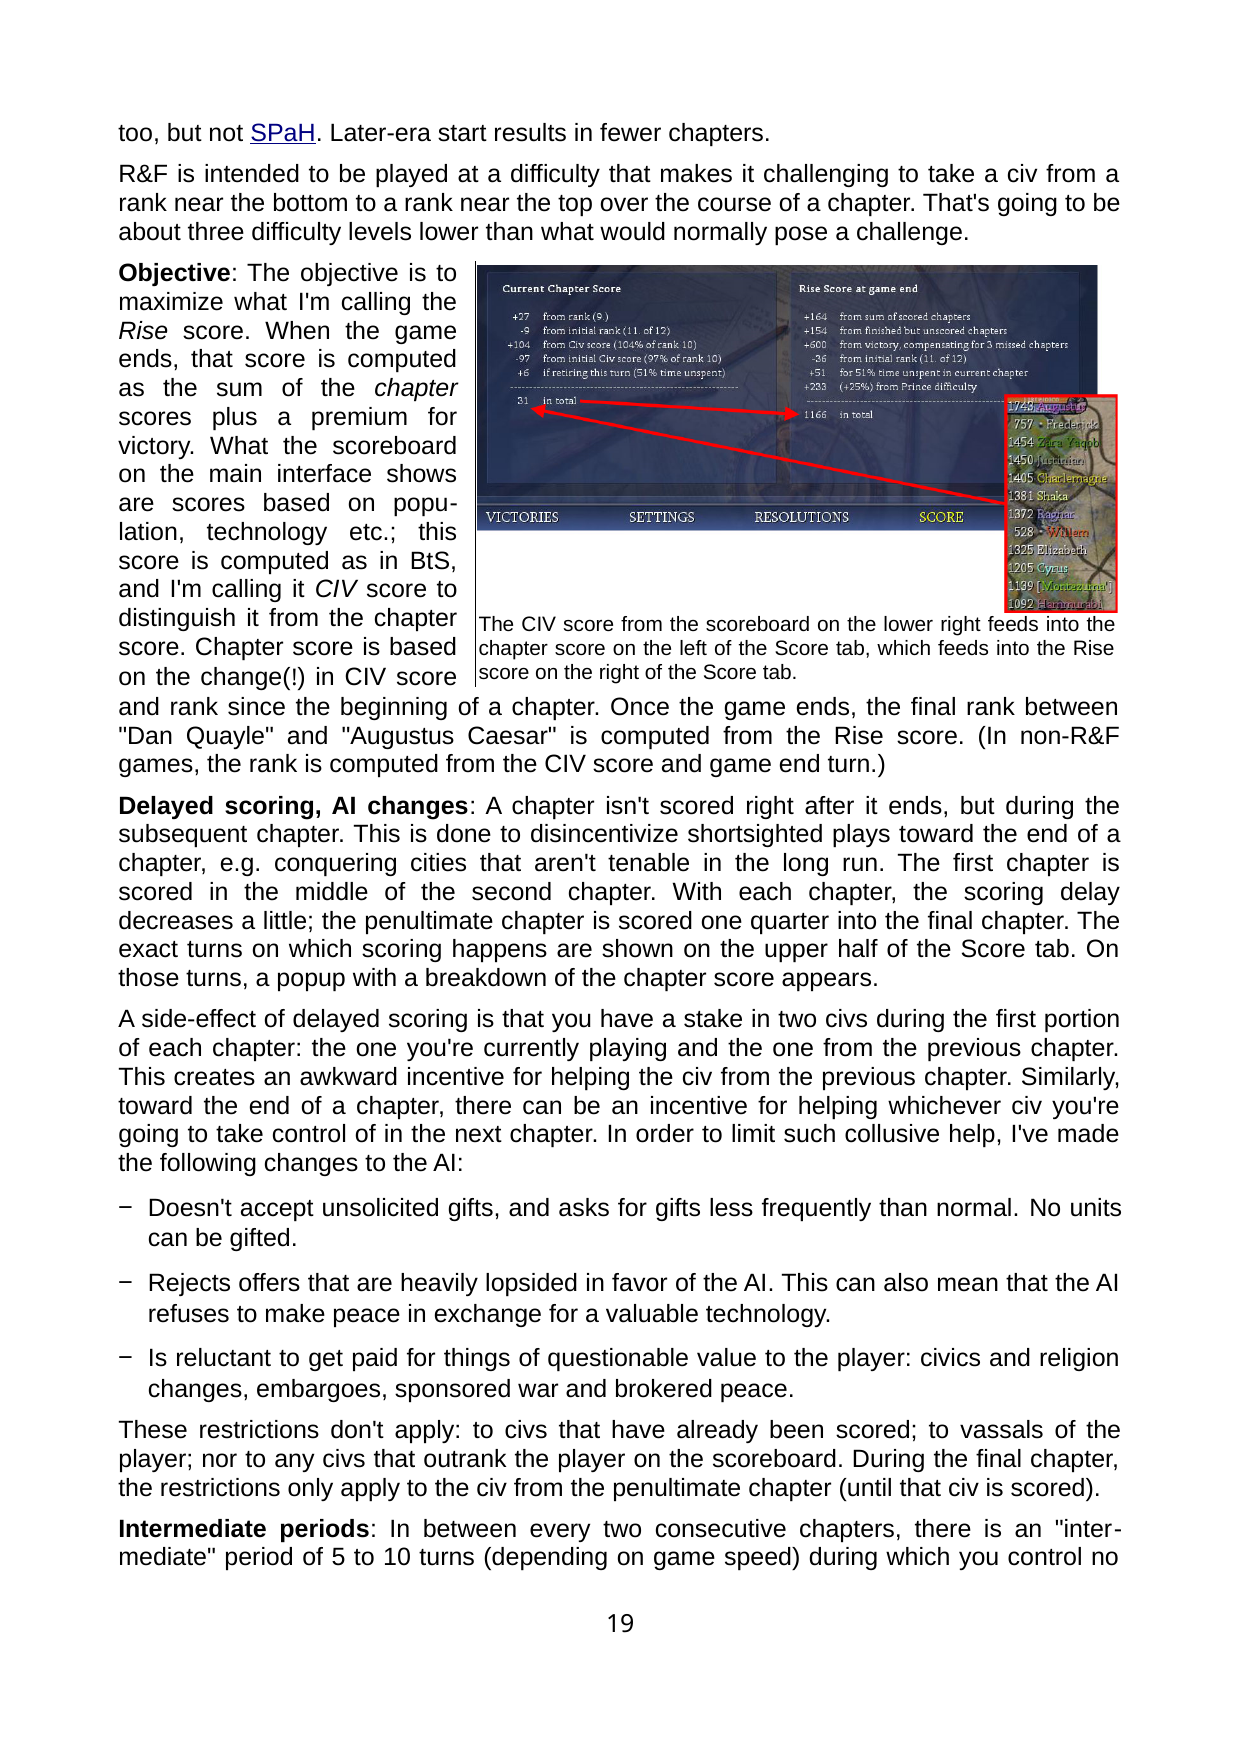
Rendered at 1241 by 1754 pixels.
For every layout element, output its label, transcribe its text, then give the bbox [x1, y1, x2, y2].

text R&F is intended to be played at a difficulty that makes it challenging to take a civ from a rank near the bottom to a rank near the top over the course of a chapter. That's going to be about three difficulty levels lower than what would normally pose a challenge. [118, 159, 1122, 246]
list Is reluctant to get paid for things of questionable value to the player: civics and religion changes, embargoes, sponsored war and brokered peace. [118, 1340, 1122, 1403]
text Objective: The objective is to maximize what I'm calling the Rise score. When the game ends, that score is computed as the sum of the chapter scores plus a premium for victory. What the scoreboard on the main interface shows are scores based on popu­lation, technology etc.; this score is computed as in BtS, and I'm calling it CIV score to distinguish it from the chapter score. Chapter score is based on the change(!) in CIV score and rank since the beginning of a chapter. Once the game ends, the final rank between "Dan Quayle" and "Augustus Caesar" is computed from the Rise score. (In non-R&F games, the rank is computed from the CIV score and game end turn.) [118, 258, 1122, 778]
text These restrictions don't apply: to civs that have already been scored; to vassals of the player; nor to any civs that outrank the player on the scoreboard. During the final chapter, the restrictions only apply to the civ from the penultimate chapter (until that civ is scored). [118, 1415, 1122, 1501]
text A side-effect of delayed scoring is that you have a stake in two civs during the first portion of each chapter: the one you're currently playing and the one from the previous chapter. This creates an awkward incentive for helping the civ from the previous chapter. Similarly, toward the end of a chapter, there can be an incentive for helping whichever civ you're going to take control of in the next chapter. In order to limit such collusive help, I've made the following changes to the AI: [118, 1004, 1122, 1177]
picture [476, 264, 1118, 613]
list Rejects offers that are heavily lopsided in favor of the AI. This can also mean that the AI refuses to make peace in exchange for a valuable technology. [118, 1264, 1122, 1327]
list Doesn't accept unsolicited gifts, and asks for gifts less frequently than normal. No units can be gifted. [118, 1189, 1122, 1252]
text Delayed scoring, AI changes: A chapter isn't scored right after it ends, but during the subsequent chapter. This is done to disincentivize shortsighted plays toward the end of a chapter, e.g. conquering cities that aren't tenable in the long run. The first chapter is scored in the middle of the second chapter. With each chapter, the scoring delay decreases a little; the penultimate chapter is scored one quarter into the final chapter. The exact turns on which scoring happens are shown on the upper half of the Score tab. On those turns, a popup with a breakdown of the chapter score appears. [118, 791, 1122, 992]
text too, but not SPaH. Later-era start results in fewer chapters. [118, 118, 1122, 147]
text The CIV score from the scoreboard on the lower right feeds into the chapter score on the left of the Score tab, which feeds into the Rise score on the right of the Score tab. [478, 613, 1116, 684]
text Intermediate periods: In between every two consecutive chapters, there is an "inter­mediate" period of 5 to 10 turns (depending on game speed) during which you control no [118, 1514, 1122, 1571]
